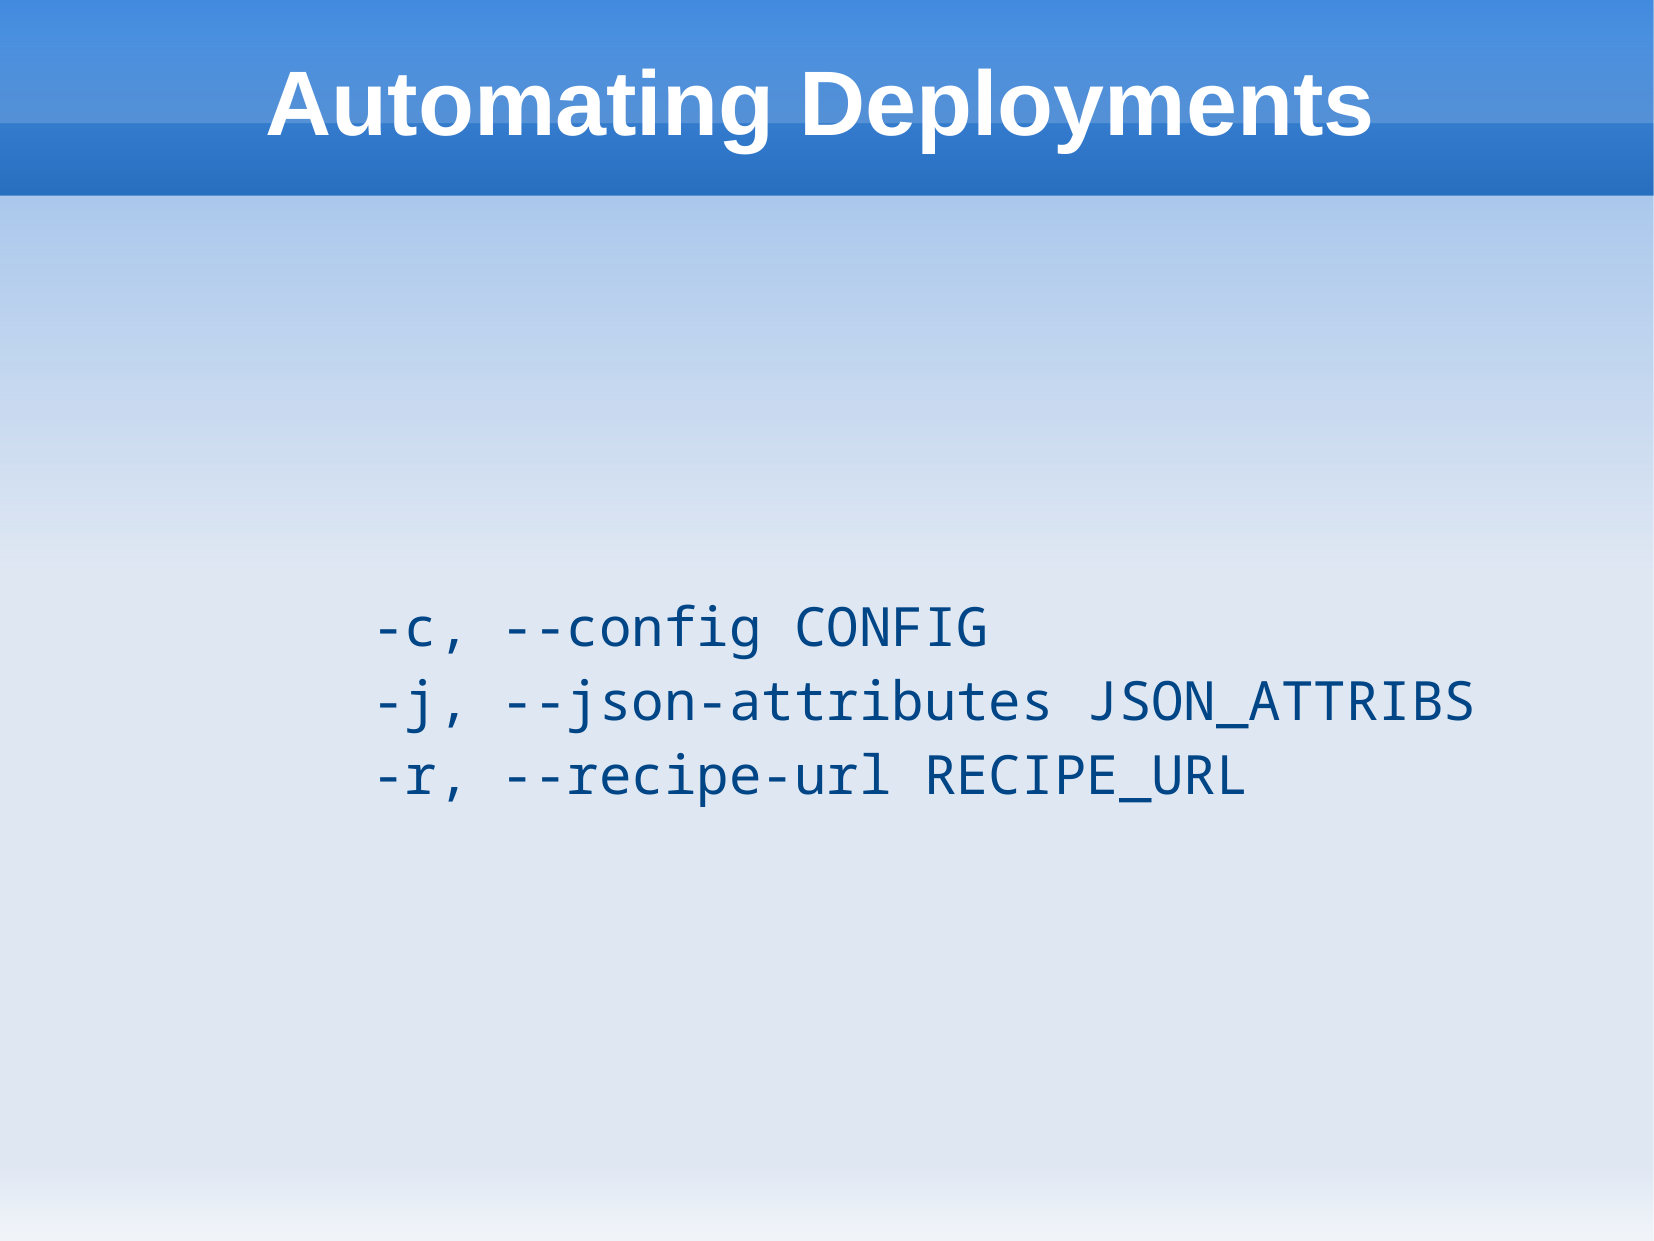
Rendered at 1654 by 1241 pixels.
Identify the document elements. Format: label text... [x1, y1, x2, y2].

picture [0, 0, 1654, 1241]
title Automating Deployments [76, 7, 1565, 200]
subtitle -c, --config CONFIG -j, --json-attributes JSON_ATTRIBS -r, --recipe-url RECIPE_URL [372, 297, 1654, 1102]
